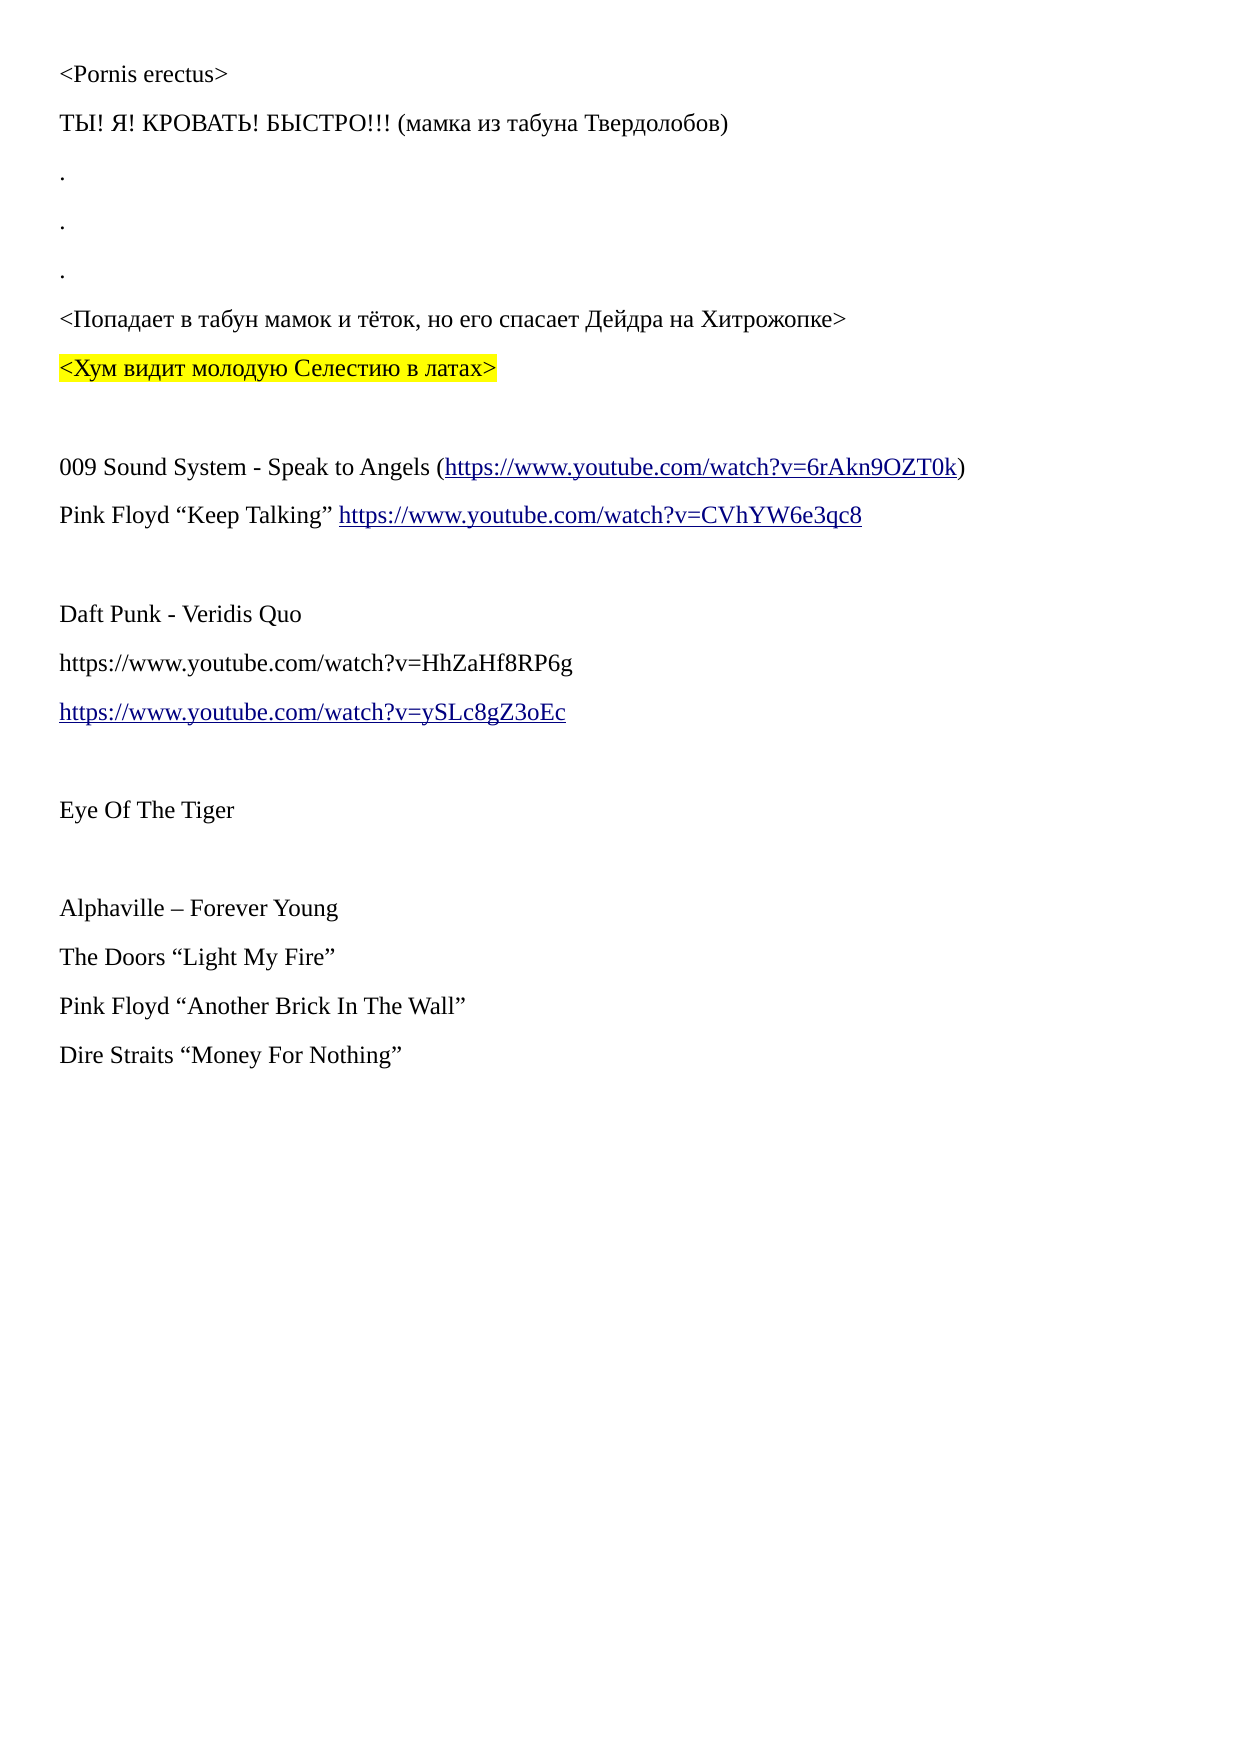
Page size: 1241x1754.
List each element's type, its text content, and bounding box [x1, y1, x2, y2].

text Eye Of The Tiger [59, 795, 1181, 824]
text 009 Sound System - Speak to Angels (https://www.youtube.com/watch?v=6rAkn9OZT0k) [59, 452, 1181, 480]
text ТЫ! Я! КРОВАТЬ! БЫСТРО!!! (мамка из табуна Твердолобов) [59, 108, 1181, 137]
text <Pornis erectus> [59, 59, 1181, 88]
text Pink Floyd “Keep Talking” https://www.youtube.com/watch?v=CVhYW6e3qc8 [59, 501, 1181, 529]
text . [59, 206, 1181, 235]
text https://www.youtube.com/watch?v=HhZaHf8RP6g [59, 648, 1181, 677]
text . [59, 255, 1181, 284]
text <Хум видит молодую Селестию в латах> [59, 353, 1181, 382]
text . [59, 157, 1181, 186]
text Pink Floyd “Another Brick In The Wall” [59, 991, 1181, 1020]
text The Doors “Light My Fire” [59, 942, 1181, 971]
text https://www.youtube.com/watch?v=ySLc8gZ3oEc [59, 697, 1181, 726]
text Dire Straits “Money For Nothing” [59, 1040, 1181, 1069]
text Daft Punk - Veridis Quo [59, 599, 1181, 627]
text <Попадает в табун мамок и тёток, но его спасает Дейдра на Хитрожопке> [59, 304, 1181, 333]
text Alphaville – Forever Young [59, 893, 1181, 922]
